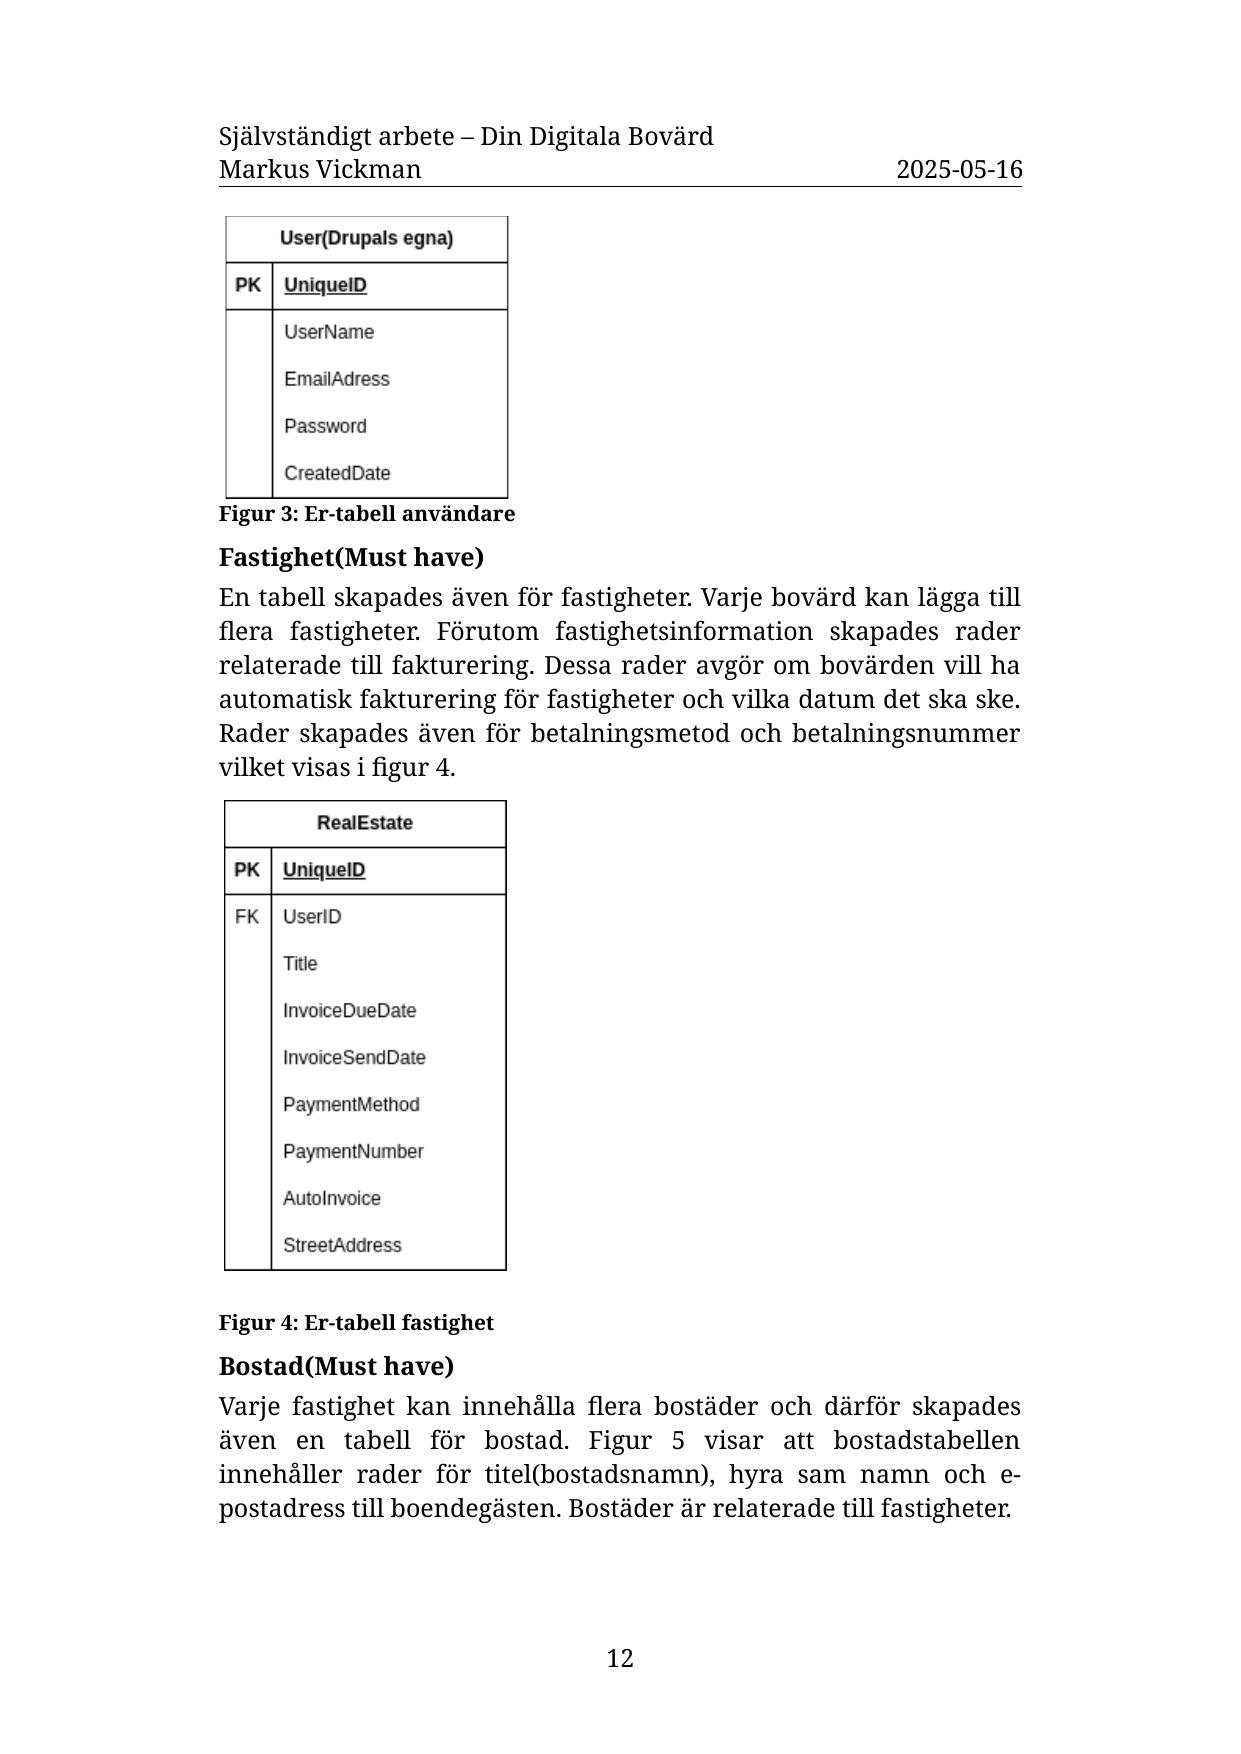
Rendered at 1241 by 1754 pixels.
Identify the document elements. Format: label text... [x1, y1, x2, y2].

text En tabell skapades även för fastigheter. Varje bovärd kan lägga till flera fastigheter. Förutom fastighetsinformation skapades rader relaterade till fakturering. Dessa rader avgör om bovärden vill ha automatisk fakturering för fastigheter och vilka datum det ska ske. Rader skapades även för betalningsmetod och betalningsnummer vilket visas i figur 4. [218, 580, 1022, 784]
picture [224, 800, 507, 1271]
picture [225, 216, 509, 499]
text Figur 4: Er-tabell fastighet [218, 1271, 1022, 1336]
text Figur 3: Er-tabell användare [218, 499, 1022, 527]
text Bostad(Must have) [218, 1349, 1022, 1383]
text Fastighet(Must have) [218, 540, 1022, 574]
text Varje fastighet kan innehålla flera bostäder och därför skapades även en tabell för bostad. Figur 5 visar att bostadstabellen innehåller rader för titel(bostadsnamn), hyra sam namn och e-postadress till boendegästen. Bostäder är relaterade till fastigheter. [218, 1389, 1022, 1525]
